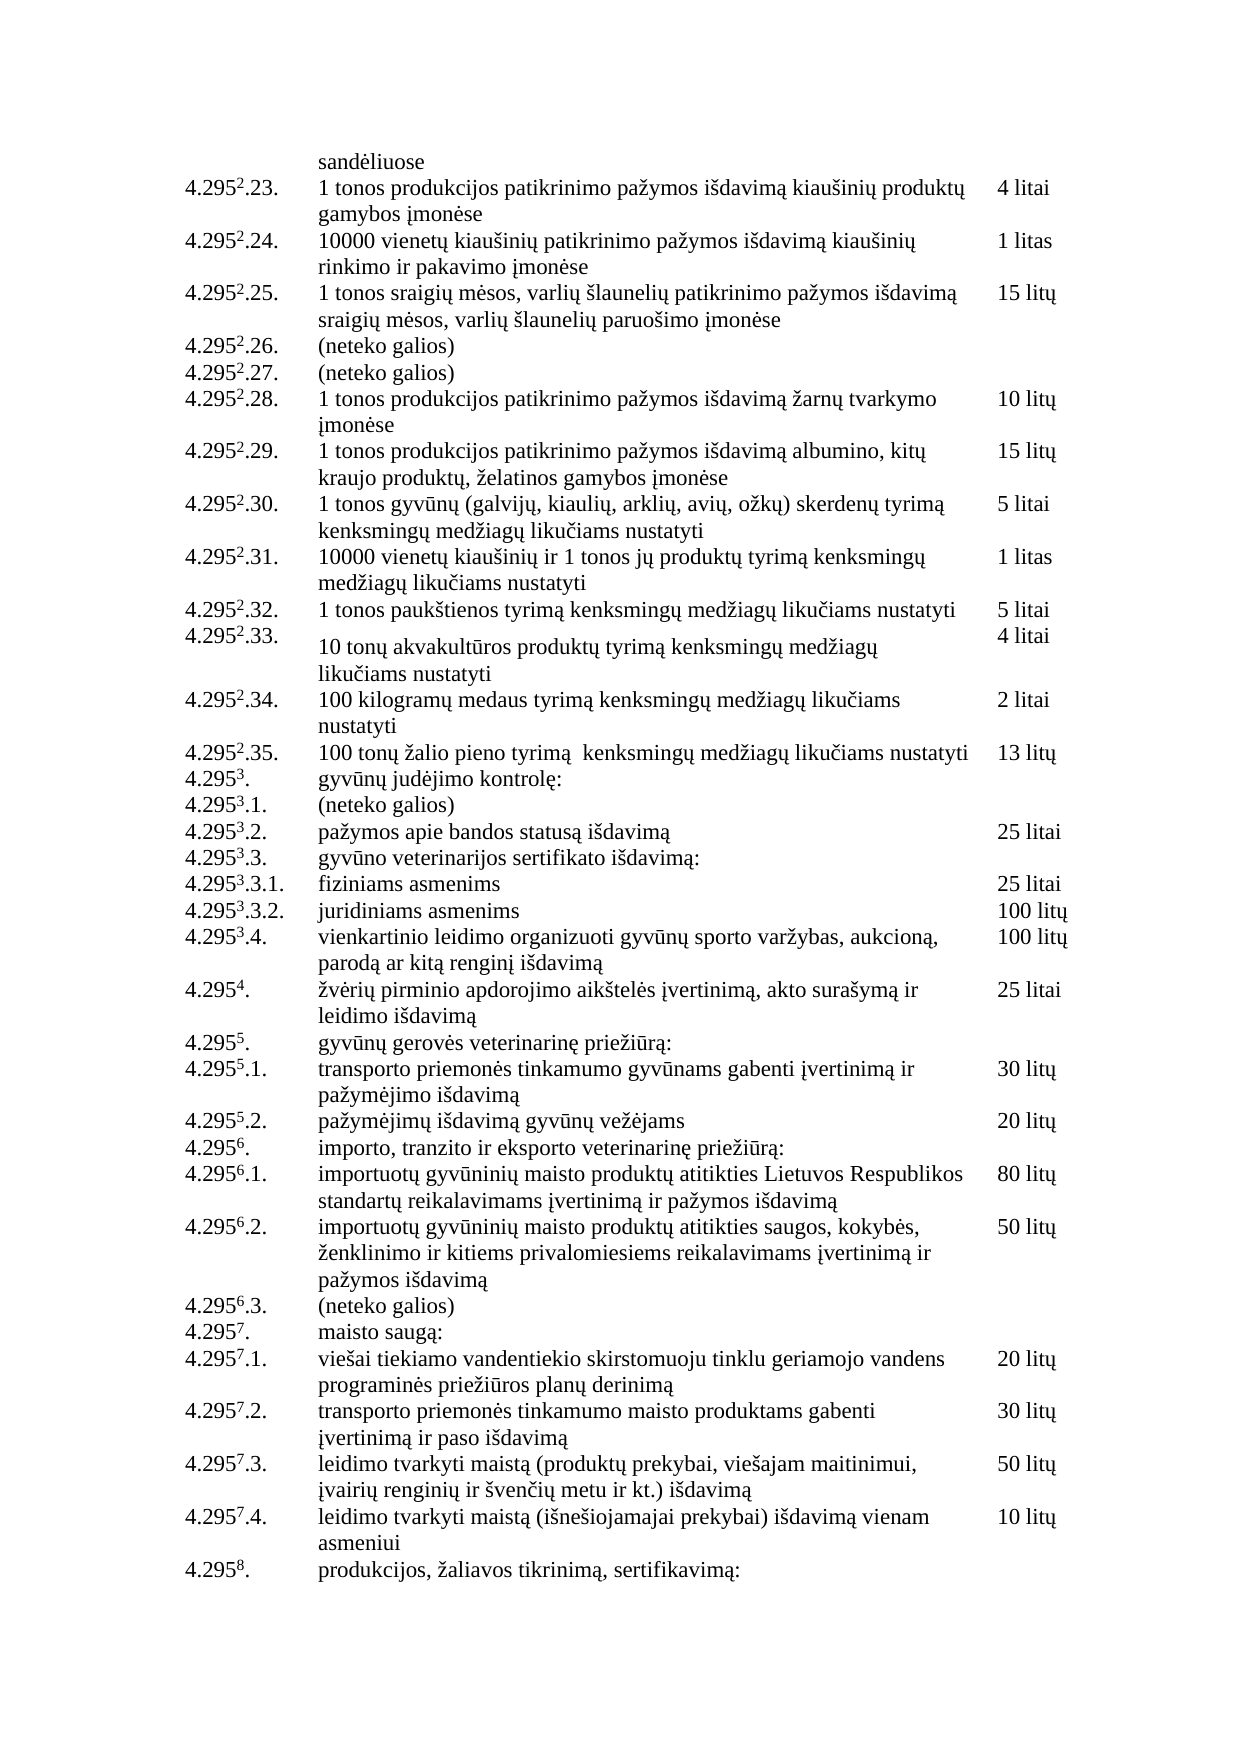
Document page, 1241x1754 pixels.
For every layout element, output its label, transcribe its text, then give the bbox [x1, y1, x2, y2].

table_cell 30 litų [986, 1398, 1148, 1450]
table_cell gyvūno veterinarijos sertifikato išdavimą: [307, 844, 986, 870]
table_cell [986, 359, 1148, 385]
table_cell 4.2956. [174, 1134, 307, 1160]
table_cell 4.2953.4. [174, 923, 307, 976]
table_cell 4.2954. [174, 976, 307, 1028]
table_cell (neteko galios) [307, 791, 986, 818]
table_cell 1 tonos produkcijos patikrinimo pažymos išdavimą žarnų tvarkymo įmonėse [307, 385, 986, 438]
table_cell 1 litas [986, 227, 1148, 279]
table_cell 5 litai [986, 596, 1148, 622]
table_cell 4.2952.25. [174, 280, 307, 332]
table_cell [986, 1029, 1148, 1055]
table_cell juridiniams asmenims [307, 897, 986, 923]
table_cell 1 tonos produkcijos patikrinimo pažymos išdavimą albumino, kitų kraujo produktų, želatinos gamybos įmonėse [307, 438, 986, 490]
table_cell 100 tonų žalio pieno tyrimą kenksmingų medžiagų likučiams nustatyti [307, 739, 986, 765]
table_cell 4.2952.30. [174, 490, 307, 543]
table_cell [986, 765, 1148, 791]
table_cell 100 litų [986, 897, 1148, 923]
table_cell leidimo tvarkyti maistą (produktų prekybai, viešajam maitinimui, įvairių renginių ir švenčių metu ir kt.) išdavimą [307, 1450, 986, 1503]
table_cell 4.2952.24. [174, 227, 307, 279]
table_cell [986, 791, 1148, 818]
table_cell [986, 844, 1148, 870]
table_cell viešai tiekiamo vandentiekio skirstomuoju tinklu geriamojo vandens programinės priežiūros planų derinimą [307, 1345, 986, 1397]
table_cell 4.2953.1. [174, 791, 307, 818]
table_cell (neteko galios) [307, 332, 986, 358]
table_cell (neteko galios) [307, 1292, 986, 1318]
table_cell 4.2952.28. [174, 385, 307, 438]
table_cell 10 litų [986, 1503, 1148, 1556]
table_cell 4 litai [986, 622, 1148, 686]
table_cell [986, 1134, 1148, 1160]
table_cell 25 litai [986, 870, 1148, 897]
table_cell 4.2953.2. [174, 818, 307, 844]
table_cell 4.2953.3. [174, 844, 307, 870]
table_cell 4.2952.31. [174, 543, 307, 596]
table_cell 4.2956.1. [174, 1160, 307, 1213]
table_cell 4 litai [986, 174, 1148, 227]
table_cell 4.2957.1. [174, 1345, 307, 1397]
table_cell 1 tonos paukštienos tyrimą kenksmingų medžiagų likučiams nustatyti [307, 596, 986, 622]
table_cell 20 litų [986, 1108, 1148, 1134]
table_cell 4.2956.3. [174, 1292, 307, 1318]
table_cell 4.2955.1. [174, 1055, 307, 1108]
table_cell 10000 vienetų kiaušinių patikrinimo pažymos išdavimą kiaušinių rinkimo ir pakavimo įmonėse [307, 227, 986, 279]
table_cell 4.2953.3.1. [174, 870, 307, 897]
table_cell vienkartinio leidimo organizuoti gyvūnų sporto varžybas, aukcioną, parodą ar kitą renginį išdavimą [307, 923, 986, 976]
table_cell 80 litų [986, 1160, 1148, 1213]
table_cell pažymos apie bandos statusą išdavimą [307, 818, 986, 844]
table_cell [986, 1319, 1148, 1345]
table_cell [986, 1292, 1148, 1318]
table_cell fiziniams asmenims [307, 870, 986, 897]
table_cell [986, 148, 1148, 174]
table_cell 4.2957.2. [174, 1398, 307, 1450]
table_cell 100 kilogramų medaus tyrimą kenksmingų medžiagų likučiams nustatyti [307, 686, 986, 739]
table_cell 4.2957.4. [174, 1503, 307, 1556]
table_cell 13 litų [986, 739, 1148, 765]
table_cell 10 tonų akvakultūros produktų tyrimą kenksmingų medžiagų likučiams nustatyti [307, 622, 986, 686]
table_cell 4.2952.34. [174, 686, 307, 739]
table_cell (neteko galios) [307, 359, 986, 385]
table_cell 25 litai [986, 818, 1148, 844]
table_cell leidimo tvarkyti maistą (išnešiojamajai prekybai) išdavimą vienam asmeniui [307, 1503, 986, 1556]
table_cell 4.2952.26. [174, 332, 307, 358]
table_cell 50 litų [986, 1213, 1148, 1292]
table_cell [986, 332, 1148, 358]
table_cell 4.2952.29. [174, 438, 307, 490]
table_cell 4.2953.3.2. [174, 897, 307, 923]
table_cell [986, 1556, 1148, 1582]
table_cell produkcijos, žaliavos tikrinimą, sertifikavimą: [307, 1556, 986, 1582]
table_cell importuotų gyvūninių maisto produktų atitikties Lietuvos Respublikos standartų reikalavimams įvertinimą ir pažymos išdavimą [307, 1160, 986, 1213]
table_cell transporto priemonės tinkamumo maisto produktams gabenti įvertinimą ir paso išdavimą [307, 1398, 986, 1450]
table_cell 4.2956.2. [174, 1213, 307, 1292]
table_cell 10000 vienetų kiaušinių ir 1 tonos jų produktų tyrimą kenksmingų medžiagų likučiams nustatyti [307, 543, 986, 596]
table_cell 30 litų [986, 1055, 1148, 1108]
table_cell 25 litai [986, 976, 1148, 1028]
table_cell importo, tranzito ir eksporto veterinarinę priežiūrą: [307, 1134, 986, 1160]
table_cell gyvūnų gerovės veterinarinę priežiūrą: [307, 1029, 986, 1055]
table_cell 20 litų [986, 1345, 1148, 1397]
table_cell sandėliuose [307, 148, 986, 174]
table_cell 4.2957.3. [174, 1450, 307, 1503]
table_cell gyvūnų judėjimo kontrolę: [307, 765, 986, 791]
table_cell pažymėjimų išdavimą gyvūnų vežėjams [307, 1108, 986, 1134]
table_cell maisto saugą: [307, 1319, 986, 1345]
table_cell 10 litų [986, 385, 1148, 438]
table_cell 4.2952.27. [174, 359, 307, 385]
table_cell 50 litų [986, 1450, 1148, 1503]
table_cell 4.2952.33. [174, 622, 307, 686]
table_cell importuotų gyvūninių maisto produktų atitikties saugos, kokybės, ženklinimo ir kitiems privalomiesiems reikalavimams įvertinimą ir pažymos išdavimą [307, 1213, 986, 1292]
table_cell 4.2952.35. [174, 739, 307, 765]
table_cell 1 tonos gyvūnų (galvijų, kiaulių, arklių, avių, ožkų) skerdenų tyrimą kenksmingų medžiagų likučiams nustatyti [307, 490, 986, 543]
table_cell 4.2952.23. [174, 174, 307, 227]
table_cell [174, 148, 307, 174]
table_cell 4.2955. [174, 1029, 307, 1055]
table_cell 1 tonos sraigių mėsos, varlių šlaunelių patikrinimo pažymos išdavimą sraigių mėsos, varlių šlaunelių paruošimo įmonėse [307, 280, 986, 332]
table_cell žvėrių pirminio apdorojimo aikštelės įvertinimą, akto surašymą ir leidimo išdavimą [307, 976, 986, 1028]
table_cell 4.2958. [174, 1556, 307, 1582]
table_cell 4.2953. [174, 765, 307, 791]
table_cell 4.2955.2. [174, 1108, 307, 1134]
table_cell 15 litų [986, 280, 1148, 332]
table_cell 1 tonos produkcijos patikrinimo pažymos išdavimą kiaušinių produktų gamybos įmonėse [307, 174, 986, 227]
table_cell 5 litai [986, 490, 1148, 543]
table_cell 4.2952.32. [174, 596, 307, 622]
table_cell transporto priemonės tinkamumo gyvūnams gabenti įvertinimą ir pažymėjimo išdavimą [307, 1055, 986, 1108]
table_cell 15 litų [986, 438, 1148, 490]
table_cell 4.2957. [174, 1319, 307, 1345]
table_cell 100 litų [986, 923, 1148, 976]
table_cell 2 litai [986, 686, 1148, 739]
table_cell 1 litas [986, 543, 1148, 596]
